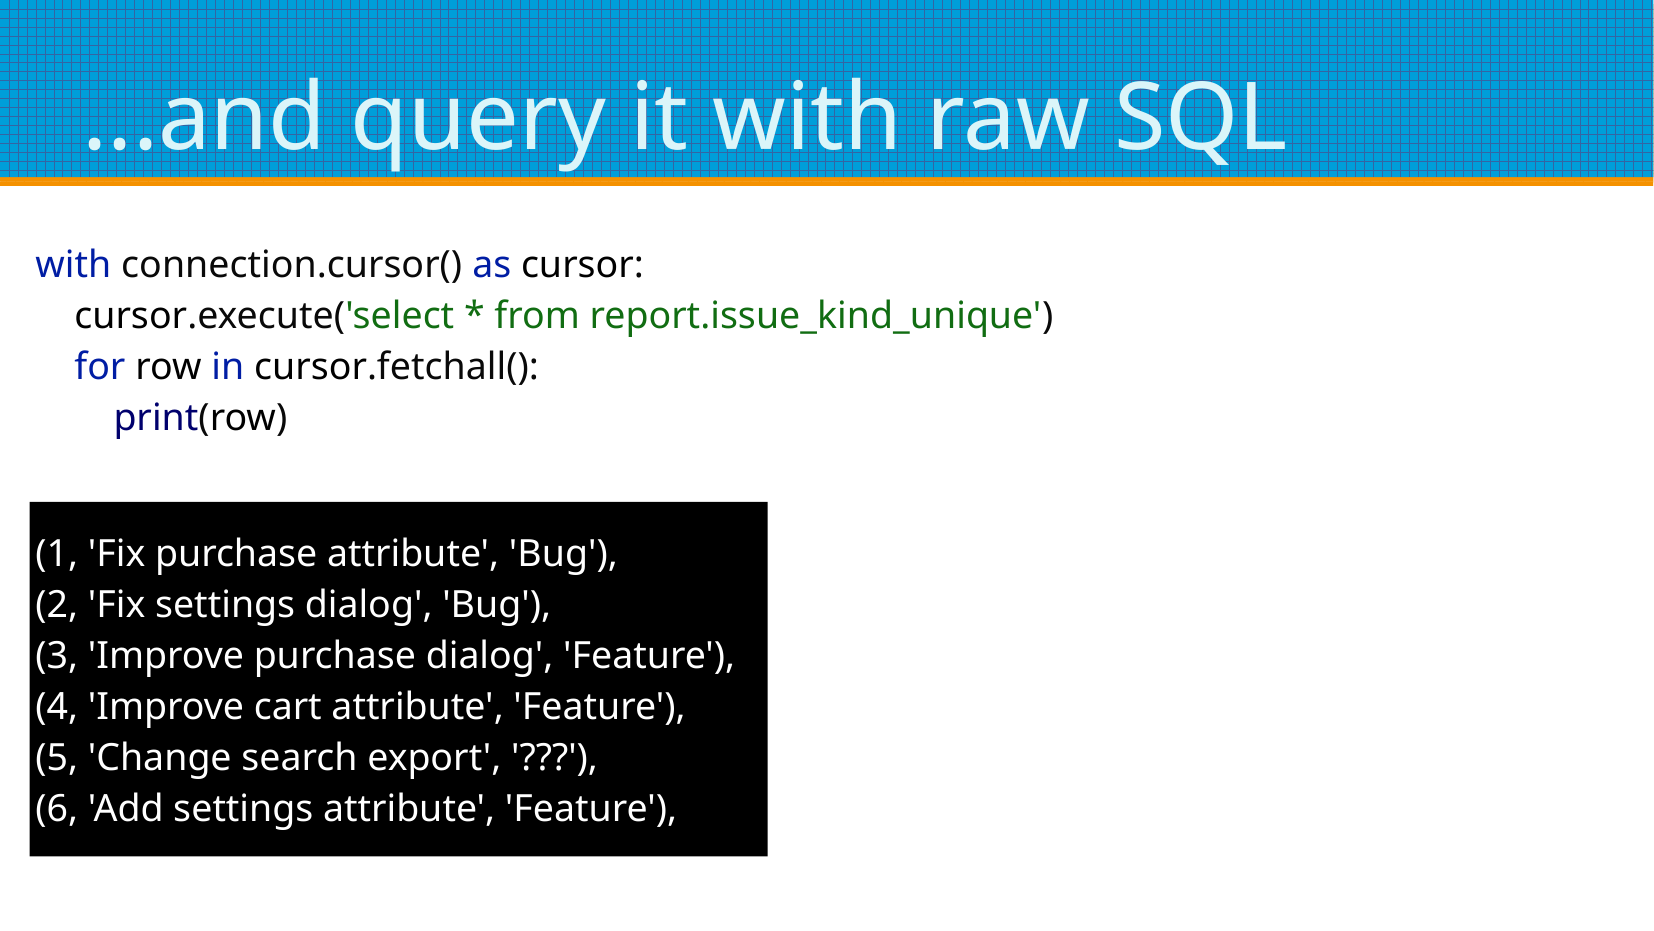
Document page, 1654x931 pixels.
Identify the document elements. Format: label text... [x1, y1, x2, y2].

text_box (1, 'Fix purchase attribute', 'Bug'), (2, 'Fix settings dialog', 'Bug'), (3, 'Improve purchase dialog', 'Feature'), (4, 'Improve cart attribute', 'Feature'), (5, 'Change search export', '???'), (6, 'Add settings attribute', 'Feature'), [29, 501, 768, 857]
title ...and query it with raw SQL [82, 14, 1571, 178]
text_box with connection.cursor() as cursor: cursor.execute('select * from report.issue_kind_unique') for row in cursor.fetchall(): print(row) [29, 206, 1477, 473]
